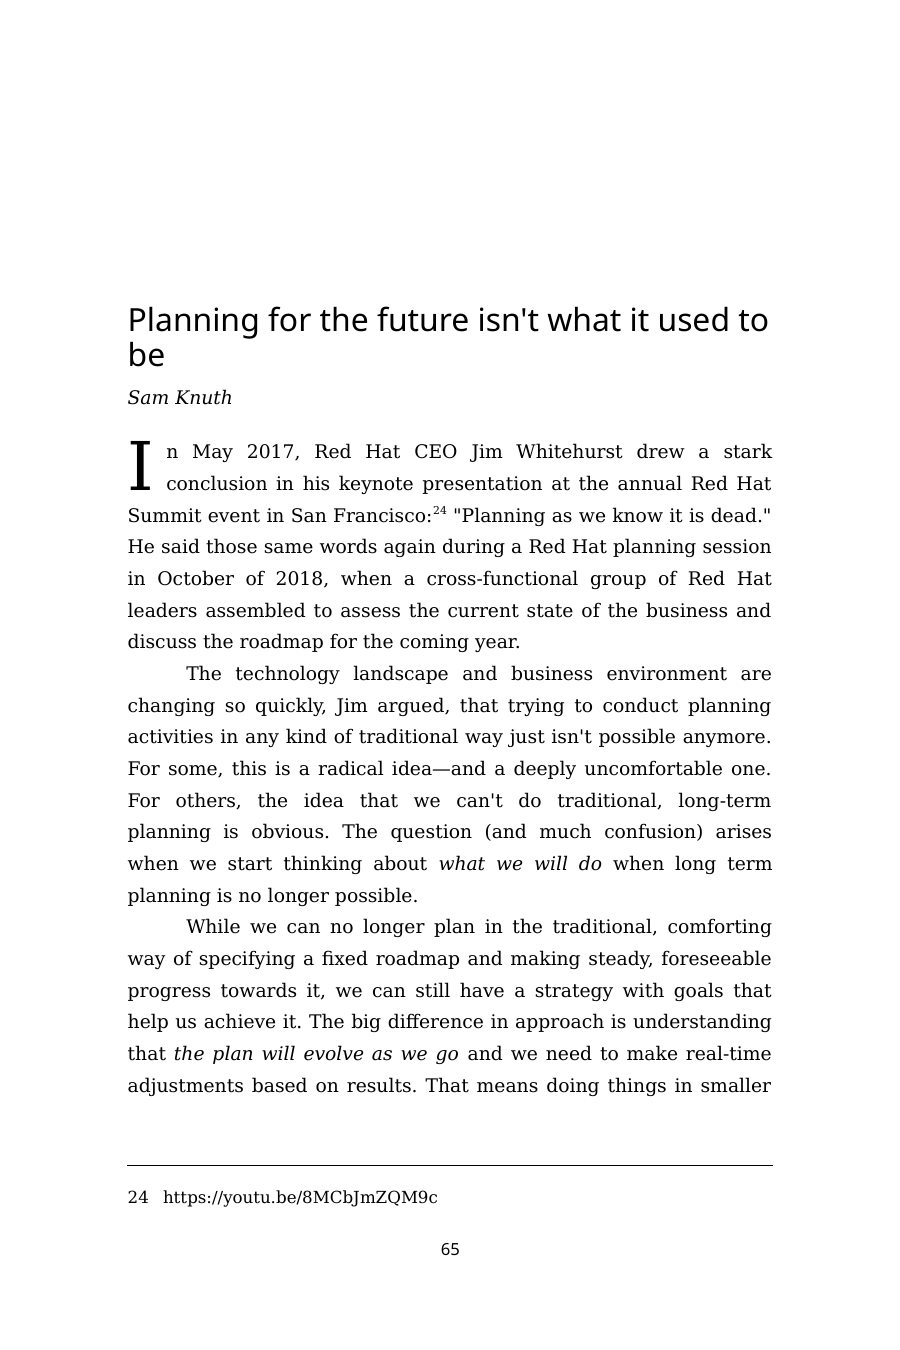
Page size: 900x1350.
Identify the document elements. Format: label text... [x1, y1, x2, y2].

text The technology landscape and business environment are changing so quickly, Jim argued, that trying to conduct planning activities in any kind of traditional way just isn't possible anymore. For some, this is a radical idea—and a deeply uncomfortable one. For others, the idea that we can't do traditional, long-term planning is obvious. The question (and much confusion) arises when we start thinking about what we will do when long term planning is no longer possible. [127, 663, 772, 907]
text Sam Knuth [127, 387, 772, 409]
text In May 2017, Red Hat CEO Jim Whitehurst drew a stark conclusion in his keynote presentation at the annual Red Hat Summit event in San Francisco: "Planning as we know it is dead." He said those same words again during a Red Hat planning session in October of 2018, when a cross-functional group of Red Hat leaders assembled to assess the current state of the business and discuss the roadmap for the coming year. [127, 441, 772, 653]
text While we can no longer plan in the traditional, comforting way of specifying a fixed roadmap and making steady, foreseeable progress towards it, we can still have a strategy with goals that help us achieve it. The big difference in approach is understanding that the plan will evolve as we go and we need to make real-time adjustments based on results. That means doing things in smaller [127, 916, 772, 1097]
text https://youtu.be/8MCbJmZQM9c [127, 1188, 772, 1207]
subtitle Planning for the future isn't what it used to be [127, 301, 772, 375]
